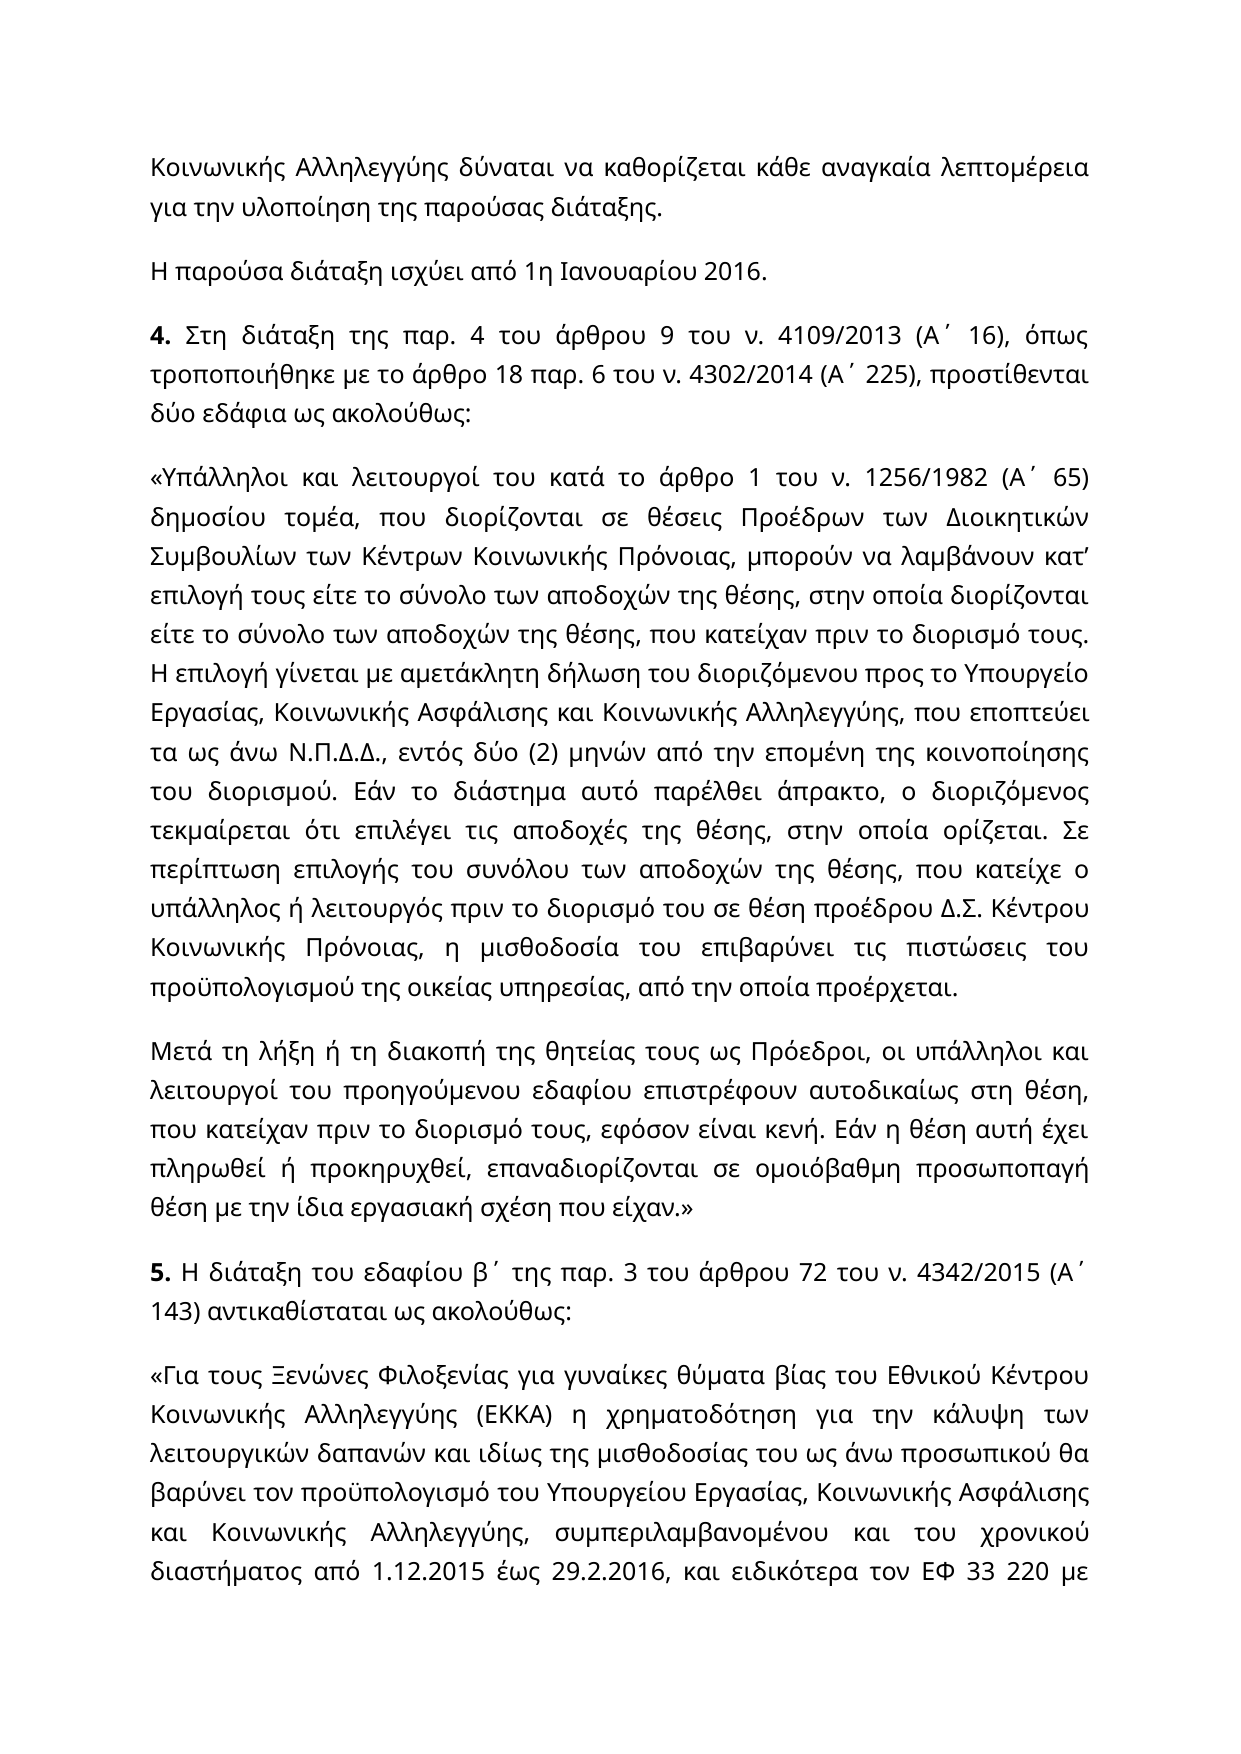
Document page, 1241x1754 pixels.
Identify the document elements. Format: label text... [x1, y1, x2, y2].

text Μετά τη λήξη ή τη διακοπή της θητείας τους ως Πρόεδροι, οι υπάλληλοι και λειτουργοί του προηγούμενου εδαφίου επιστρέφουν αυτοδικαίως στη θέση, που κατείχαν πριν το διορισμό τους, εφόσον είναι κενή. Εάν η θέση αυτή έχει πληρωθεί ή προκηρυχθεί, επαναδιορίζονται σε ομοιόβαθμη προσωποπαγή θέση με την ίδια εργασιακή σχέση που είχαν.» [150, 1033, 1090, 1224]
text «Υπάλληλοι και λειτουργοί του κατά το άρθρο 1 του ν. 1256/1982 (Α΄ 65) δημοσίου τομέα, που διορίζονται σε θέσεις Προέδρων των Διοικητικών Συμβουλίων των Κέντρων Κοινωνικής Πρόνοιας, μπορούν να λαμβάνουν κατ’ επιλογή τους είτε το σύνολο των αποδοχών της θέσης, στην οποία διορίζονται είτε το σύνολο των αποδοχών της θέσης, που κατείχαν πριν το διορισμό τους. Η επιλογή γίνεται με αμετάκλητη δήλωση του διοριζόμενου προς το Υπουργείο Εργασίας, Κοινωνικής Ασφάλισης και Κοινωνικής Αλληλεγγύης, που εποπτεύει τα ως άνω Ν.Π.Δ.Δ., εντός δύο (2) μηνών από την επομένη της κοινοποίησης του διορισμού. Εάν το διάστημα αυτό παρέλθει άπρακτο, ο διοριζόμενος τεκμαίρεται ότι επιλέγει τις αποδοχές της θέσης, στην οποία ορίζεται. Σε περίπτωση επιλογής του συνόλου των αποδοχών της θέσης, που κατείχε ο υπάλληλος ή λειτουργός πριν το διορισμό του σε θέση προέδρου Δ.Σ. Κέντρου Κοινωνικής Πρόνοιας, η μισθοδοσία του επιβαρύνει τις πιστώσεις του προϋπολογισμού της οικείας υπηρεσίας, από την οποία προέρχεται. [150, 460, 1090, 1003]
text 4. Στη διάταξη της παρ. 4 του άρθρου 9 του ν. 4109/2013 (Α΄ 16), όπως τροποποιήθηκε με το άρθρο 18 παρ. 6 του ν. 4302/2014 (Α΄ 225), προστίθενται δύο εδάφια ως ακολούθως: [150, 317, 1090, 430]
text Κοινωνικής Αλληλεγγύης δύναται να καθορίζεται κάθε αναγκαία λεπτομέρεια για την υλοποίηση της παρούσας διάταξης. [150, 150, 1090, 223]
text «Για τους Ξενώνες Φιλοξενίας για γυναίκες θύματα βίας του Εθνικού Κέντρου Κοινωνικής Αλληλεγγύης (ΕΚΚΑ) η χρηματοδότηση για την κάλυψη των λειτουργικών δαπανών και ιδίως της μισθοδοσίας του ως άνω προσωπικού θα βαρύνει τον προϋπολογισμό του Υπουργείου Εργασίας, Κοινωνικής Ασφάλισης και Κοινωνικής Αλληλεγγύης, συμπεριλαμβανομένου και του χρονικού διαστήματος από 1.12.2015 έως 29.2.2016, και ειδικότερα τον ΕΦ 33 220 με [150, 1357, 1090, 1587]
text 5. Η διάταξη του εδαφίου β΄ της παρ. 3 του άρθρου 72 του ν. 4342/2015 (Α΄ 143) αντικαθίσταται ως ακολούθως: [150, 1254, 1090, 1327]
text Η παρούσα διάταξη ισχύει από 1η Ιανουαρίου 2016. [150, 253, 1090, 287]
